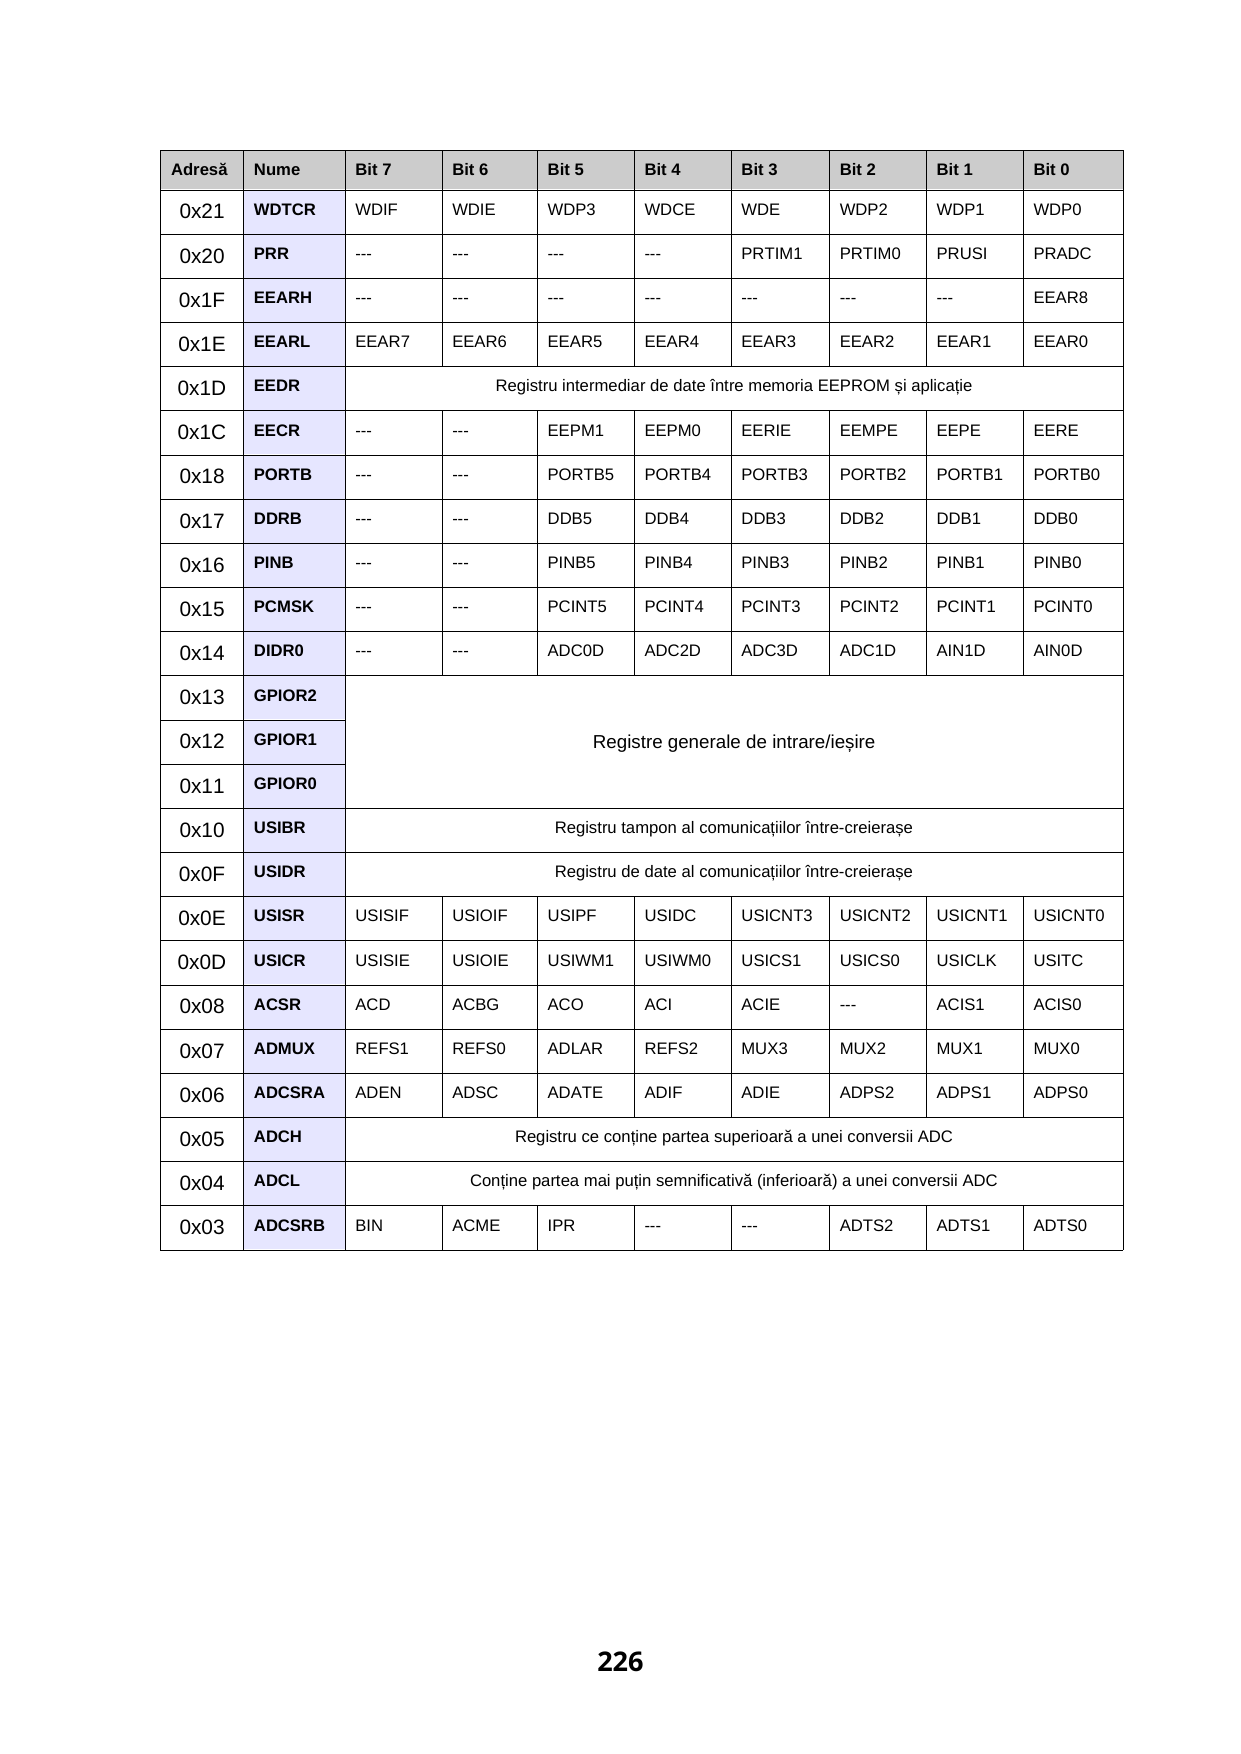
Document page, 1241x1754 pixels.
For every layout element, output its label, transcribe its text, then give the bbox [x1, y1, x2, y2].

table_cell WDTCR [244, 191, 345, 234]
table_cell EEAR1 [927, 323, 1023, 366]
table_cell REFS1 [346, 1030, 442, 1073]
table_cell 0x1F [161, 279, 243, 322]
table_cell USISIE [346, 941, 442, 984]
table_cell USICNT2 [830, 897, 926, 940]
table_cell USICNT3 [732, 897, 829, 940]
table_cell --- [443, 456, 537, 499]
table_cell EEAR6 [443, 323, 537, 366]
table_cell USICS0 [830, 941, 926, 984]
table_cell ADTS1 [927, 1206, 1023, 1249]
table_cell EEAR8 [1024, 279, 1123, 322]
table_cell EERIE [732, 411, 829, 454]
table_cell PRADC [1024, 235, 1123, 278]
table_cell ADATE [538, 1074, 634, 1117]
table_cell ADEN [346, 1074, 442, 1117]
table_cell Registre generale de intrare/ieșire [346, 676, 1123, 808]
table_cell ACBG [443, 986, 537, 1029]
table_cell --- [346, 411, 442, 454]
table_cell WDE [732, 191, 829, 234]
table_cell WDP3 [538, 191, 634, 234]
table_cell 0x11 [161, 765, 243, 808]
table_cell DIDR0 [244, 632, 345, 675]
table_cell PORTB5 [538, 456, 634, 499]
table_cell 0x0E [161, 897, 243, 940]
table_cell 0x07 [161, 1030, 243, 1073]
table_cell EEPM1 [538, 411, 634, 454]
table_cell WDP0 [1024, 191, 1123, 234]
table_cell ACD [346, 986, 442, 1029]
table_cell ACSR [244, 986, 345, 1029]
table_cell ADPS0 [1024, 1074, 1123, 1117]
table_cell --- [830, 279, 926, 322]
table_cell IPR [538, 1206, 634, 1249]
table_cell PORTB4 [635, 456, 731, 499]
table_cell EEPE [927, 411, 1023, 454]
table_header Bit 0 [1024, 151, 1123, 189]
table_cell PINB [244, 544, 345, 587]
table_cell --- [538, 279, 634, 322]
table_cell AIN0D [1024, 632, 1123, 675]
table_cell --- [346, 588, 442, 631]
table_cell ADPS1 [927, 1074, 1023, 1117]
table_cell Registru de date al comunicațiilor între-creierașe [346, 853, 1123, 896]
table_cell ADCSRA [244, 1074, 345, 1117]
table_cell --- [635, 1206, 731, 1249]
table_cell ADCSRB [244, 1206, 345, 1249]
table_cell --- [443, 235, 537, 278]
table_cell ADTS2 [830, 1206, 926, 1249]
table_cell USICNT0 [1024, 897, 1123, 940]
table_cell GPIOR2 [244, 676, 345, 719]
table_cell --- [443, 588, 537, 631]
table_cell EECR [244, 411, 345, 454]
table_cell MUX0 [1024, 1030, 1123, 1073]
table_cell EEAR2 [830, 323, 926, 366]
table_cell PINB3 [732, 544, 829, 587]
table_cell BIN [346, 1206, 442, 1249]
table_cell ACO [538, 986, 634, 1029]
table_header Nume [244, 151, 345, 189]
table_cell ACIS0 [1024, 986, 1123, 1029]
table_cell ADC3D [732, 632, 829, 675]
table_cell Conține partea mai puțin semnificativă (inferioară) a unei conversii ADC [346, 1162, 1123, 1205]
table_header Bit 2 [830, 151, 926, 189]
table_cell USICS1 [732, 941, 829, 984]
table_cell WDIF [346, 191, 442, 234]
table_cell EEAR4 [635, 323, 731, 366]
table_cell 0x20 [161, 235, 243, 278]
table_cell DDB1 [927, 500, 1023, 543]
table_cell USIBR [244, 809, 345, 852]
table_cell ACIE [732, 986, 829, 1029]
table_cell 0x10 [161, 809, 243, 852]
table_cell WDP2 [830, 191, 926, 234]
table_cell USISIF [346, 897, 442, 940]
table_header Adresă [161, 151, 243, 189]
table_cell MUX2 [830, 1030, 926, 1073]
table_cell --- [346, 279, 442, 322]
table_cell PRUSI [927, 235, 1023, 278]
table_cell WDIE [443, 191, 537, 234]
table_cell EEAR7 [346, 323, 442, 366]
table_cell 0x18 [161, 456, 243, 499]
table_cell --- [346, 456, 442, 499]
table_cell WDP1 [927, 191, 1023, 234]
table_cell 0x0F [161, 853, 243, 896]
table_cell USICR [244, 941, 345, 984]
table_cell GPIOR0 [244, 765, 345, 808]
table_header Bit 4 [635, 151, 731, 189]
table_cell --- [346, 500, 442, 543]
table_cell --- [346, 632, 442, 675]
table_cell --- [443, 411, 537, 454]
table_cell PCINT4 [635, 588, 731, 631]
table_cell --- [732, 279, 829, 322]
table_cell ACI [635, 986, 731, 1029]
table_cell PCINT5 [538, 588, 634, 631]
table_cell PCINT0 [1024, 588, 1123, 631]
table_cell USIWM1 [538, 941, 634, 984]
table_cell USIDR [244, 853, 345, 896]
table_header Bit 3 [732, 151, 829, 189]
table_cell 0x04 [161, 1162, 243, 1205]
table_cell DDB2 [830, 500, 926, 543]
table_cell EEARL [244, 323, 345, 366]
table_cell ADC1D [830, 632, 926, 675]
table_cell USIOIF [443, 897, 537, 940]
table_cell ADC2D [635, 632, 731, 675]
table_cell --- [927, 279, 1023, 322]
table_cell REFS2 [635, 1030, 731, 1073]
table_cell --- [346, 544, 442, 587]
table_cell ADC0D [538, 632, 634, 675]
table_cell Registru intermediar de date între memoria EEPROM și aplicație [346, 367, 1123, 410]
table_cell PCMSK [244, 588, 345, 631]
table_cell PORTB3 [732, 456, 829, 499]
table_cell 0x1D [161, 367, 243, 410]
table_cell WDCE [635, 191, 731, 234]
table_cell 0x16 [161, 544, 243, 587]
table_cell ADLAR [538, 1030, 634, 1073]
table_cell Registru tampon al comunicațiilor între-creierașe [346, 809, 1123, 852]
table_cell --- [732, 1206, 829, 1249]
table_cell PCINT1 [927, 588, 1023, 631]
table_cell --- [443, 544, 537, 587]
table_cell --- [635, 235, 731, 278]
table_cell 0x08 [161, 986, 243, 1029]
table_cell ADIE [732, 1074, 829, 1117]
table_header Bit 7 [346, 151, 442, 189]
table_cell MUX3 [732, 1030, 829, 1073]
table_cell USIDC [635, 897, 731, 940]
table_cell 0x0D [161, 941, 243, 984]
table_header Bit 1 [927, 151, 1023, 189]
table_cell PINB4 [635, 544, 731, 587]
table_cell DDRB [244, 500, 345, 543]
table_cell 0x14 [161, 632, 243, 675]
table_cell 0x06 [161, 1074, 243, 1117]
table_cell PINB0 [1024, 544, 1123, 587]
table_cell --- [346, 235, 442, 278]
table_cell --- [830, 986, 926, 1029]
table_header Bit 6 [443, 151, 537, 189]
table_cell ADTS0 [1024, 1206, 1123, 1249]
table_cell PORTB2 [830, 456, 926, 499]
table_cell USISR [244, 897, 345, 940]
table_cell USICLK [927, 941, 1023, 984]
table_cell EEAR3 [732, 323, 829, 366]
table_cell 0x1C [161, 411, 243, 454]
table_cell PRTIM1 [732, 235, 829, 278]
table_cell --- [443, 632, 537, 675]
table_cell 0x21 [161, 191, 243, 234]
table_cell PORTB0 [1024, 456, 1123, 499]
table_cell PORTB1 [927, 456, 1023, 499]
table_cell --- [443, 500, 537, 543]
table_cell PINB5 [538, 544, 634, 587]
table_cell --- [635, 279, 731, 322]
table_cell ADCL [244, 1162, 345, 1205]
table_cell PINB1 [927, 544, 1023, 587]
table_cell 0x1E [161, 323, 243, 366]
table_cell --- [538, 235, 634, 278]
table_cell EEAR0 [1024, 323, 1123, 366]
table_cell USITC [1024, 941, 1123, 984]
table_cell AIN1D [927, 632, 1023, 675]
table_cell PCINT3 [732, 588, 829, 631]
table_cell PINB2 [830, 544, 926, 587]
table_cell ADIF [635, 1074, 731, 1117]
table_cell 0x03 [161, 1206, 243, 1249]
table_cell USIOIE [443, 941, 537, 984]
table_cell EEMPE [830, 411, 926, 454]
table_cell PRR [244, 235, 345, 278]
table_cell EERE [1024, 411, 1123, 454]
table_cell REFS0 [443, 1030, 537, 1073]
table_cell PRTIM0 [830, 235, 926, 278]
table_cell 0x12 [161, 721, 243, 764]
table_cell 0x13 [161, 676, 243, 719]
table_cell PORTB [244, 456, 345, 499]
table_cell 0x17 [161, 500, 243, 543]
table_cell DDB5 [538, 500, 634, 543]
table_cell PCINT2 [830, 588, 926, 631]
table_cell EEAR5 [538, 323, 634, 366]
table_cell EEARH [244, 279, 345, 322]
table_cell USIPF [538, 897, 634, 940]
table_cell EEDR [244, 367, 345, 410]
table_cell MUX1 [927, 1030, 1023, 1073]
table_cell --- [443, 279, 537, 322]
table_cell ADPS2 [830, 1074, 926, 1117]
table_cell ADSC [443, 1074, 537, 1117]
table_cell ACME [443, 1206, 537, 1249]
table_cell EEPM0 [635, 411, 731, 454]
table_cell DDB4 [635, 500, 731, 543]
table_cell 0x05 [161, 1118, 243, 1161]
table_cell DDB0 [1024, 500, 1123, 543]
table_cell 0x15 [161, 588, 243, 631]
table_cell USIWM0 [635, 941, 731, 984]
table_cell DDB3 [732, 500, 829, 543]
table_cell USICNT1 [927, 897, 1023, 940]
table_cell GPIOR1 [244, 721, 345, 764]
table_cell Registru ce conține partea superioară a unei conversii ADC [346, 1118, 1123, 1161]
table_cell ADMUX [244, 1030, 345, 1073]
table_header Bit 5 [538, 151, 634, 189]
table_cell ACIS1 [927, 986, 1023, 1029]
table_cell ADCH [244, 1118, 345, 1161]
